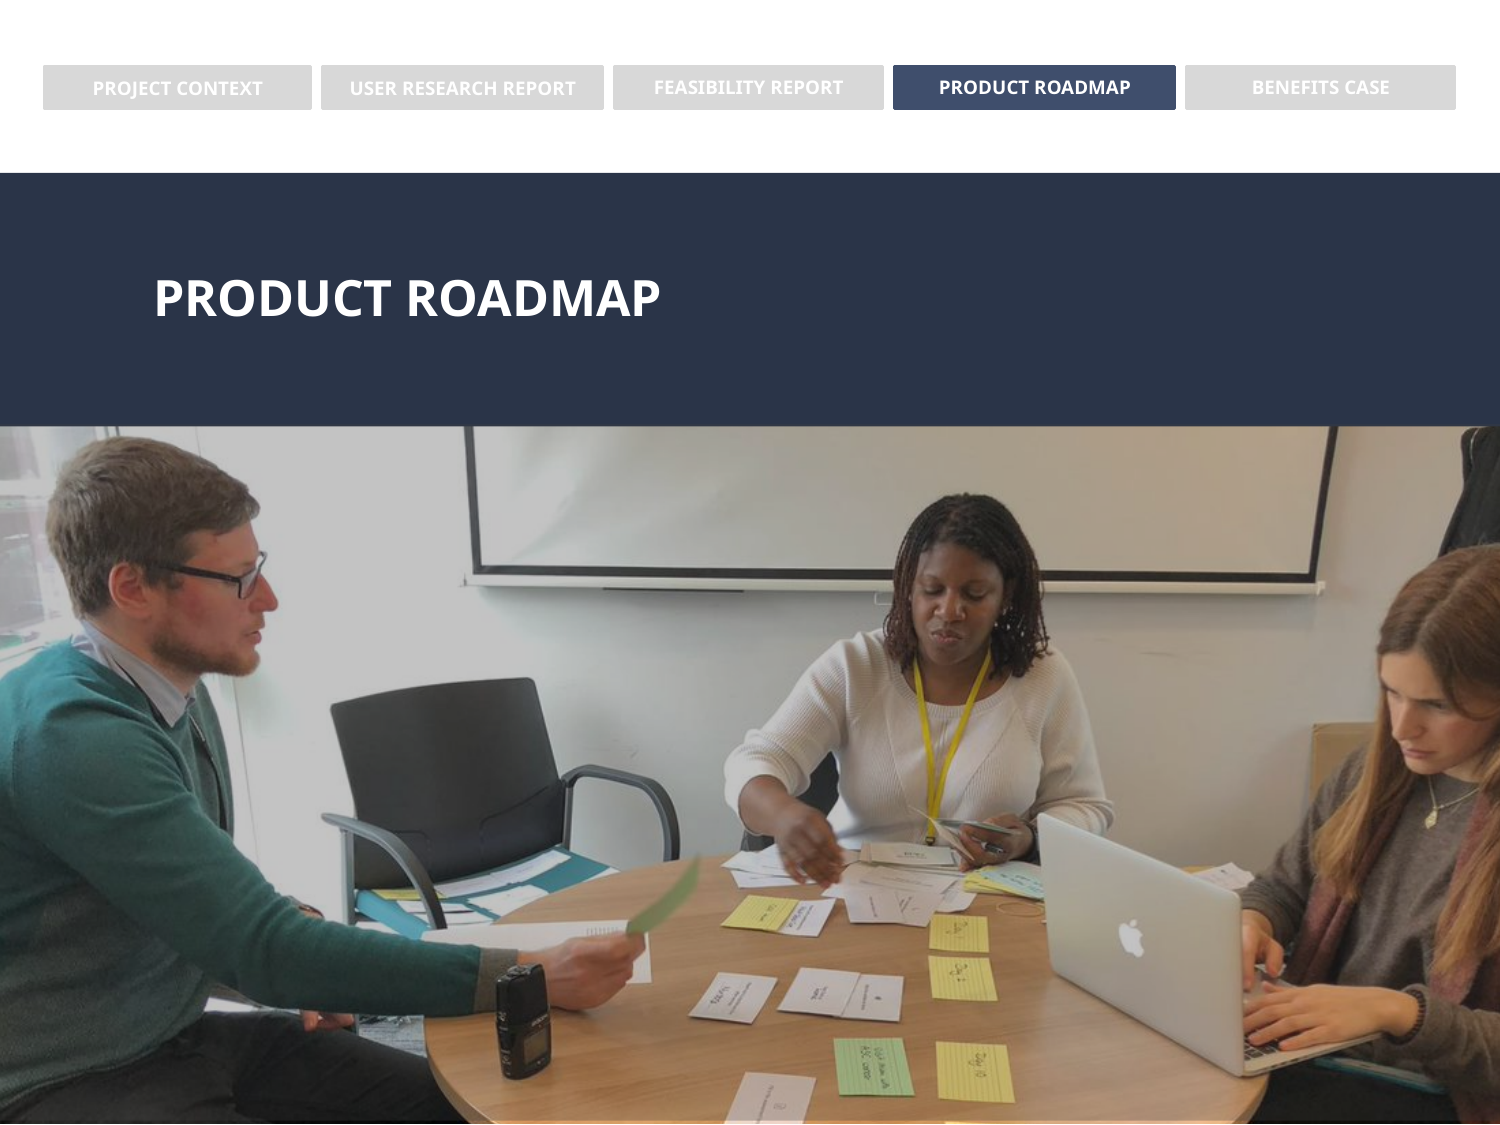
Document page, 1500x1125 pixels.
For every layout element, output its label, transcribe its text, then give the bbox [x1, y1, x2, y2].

text_box PROJECT CONTEXT [44, 66, 311, 109]
text_box PRODUCT ROADMAP [894, 66, 1175, 109]
text_box FEASIBILITY REPORT [614, 66, 883, 109]
text_box PRODUCT ROADMAP [153, 265, 1151, 334]
text_box [0, 172, 1500, 1121]
text_box BENEFITS CASE [1186, 66, 1455, 109]
text_box USER RESEARCH REPORT [322, 66, 603, 109]
